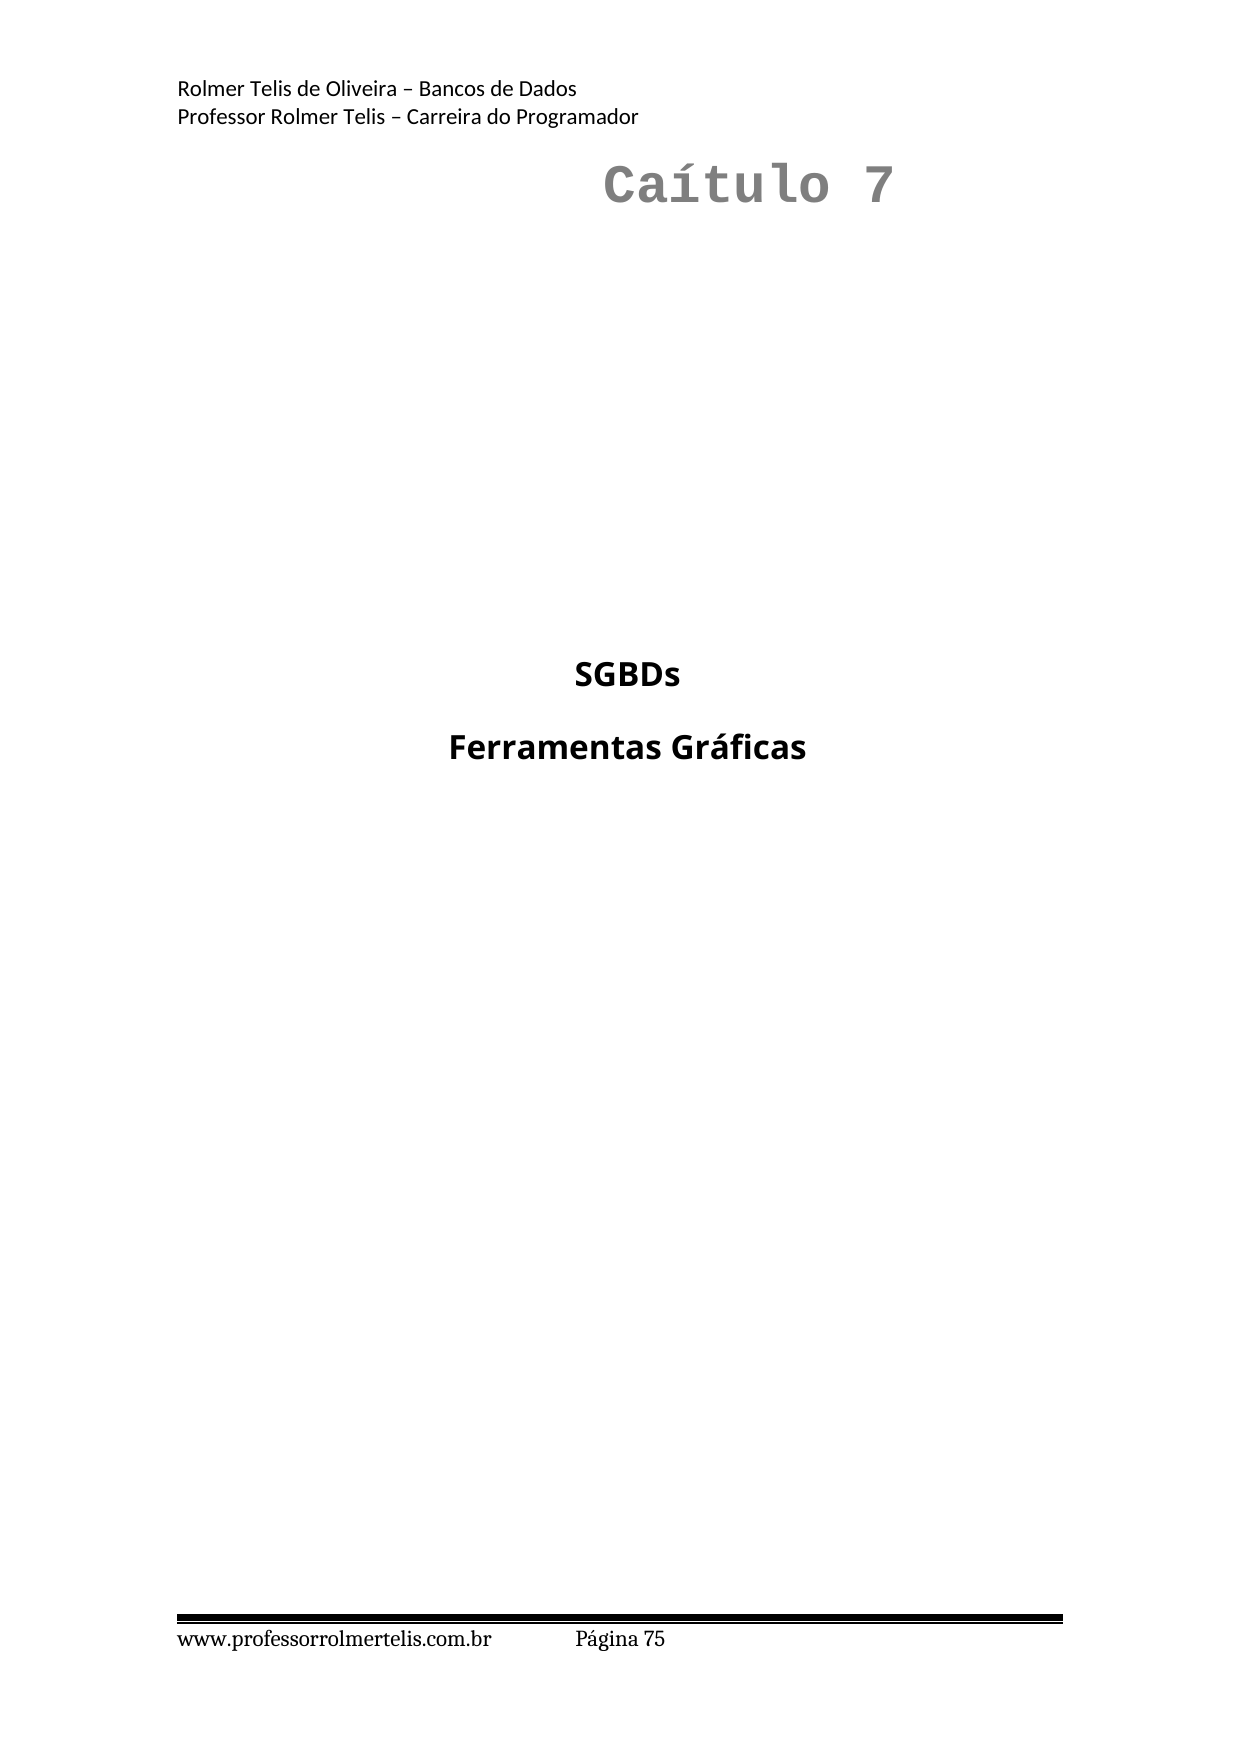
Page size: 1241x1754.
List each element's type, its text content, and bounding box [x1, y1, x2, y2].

table_header Caítulo 7 [177, 158, 1078, 630]
table_cell SGBDs Ferramentas Gráficas [177, 630, 1078, 1103]
table_cell [177, 1103, 1078, 1575]
